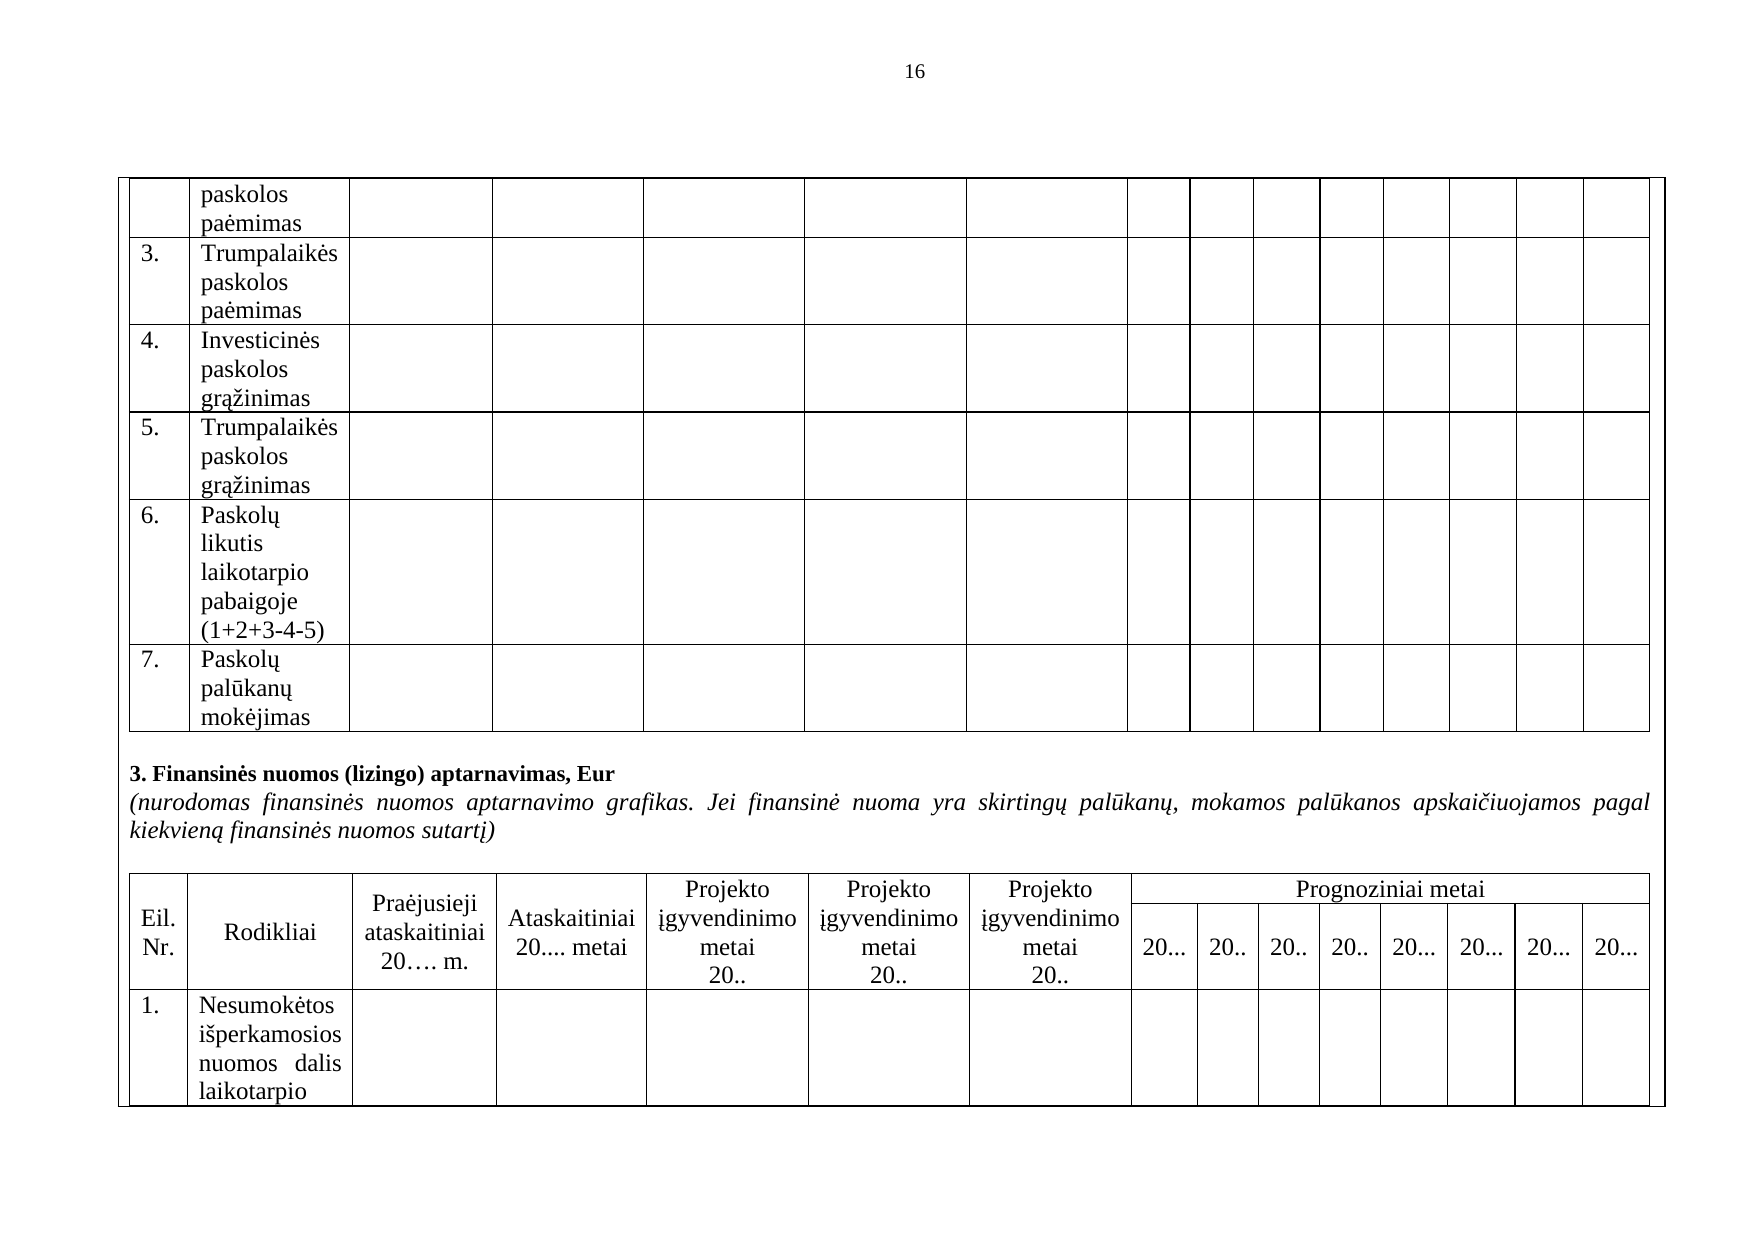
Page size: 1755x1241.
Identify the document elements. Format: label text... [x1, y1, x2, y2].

table_cell [805, 500, 966, 643]
table_cell [350, 325, 492, 411]
table_cell [1584, 645, 1649, 731]
table_cell [805, 179, 966, 237]
table_cell [350, 500, 492, 643]
table_cell [1128, 238, 1189, 324]
table_cell [967, 500, 1127, 643]
table_cell [1254, 179, 1319, 237]
table_cell [644, 238, 804, 324]
table_cell [1516, 990, 1582, 1105]
table_cell [1584, 500, 1649, 643]
table_cell [350, 645, 492, 731]
table_header Prognoziniai metai [1132, 874, 1649, 903]
table_cell 7. [130, 645, 189, 731]
table_cell [1321, 325, 1383, 411]
table_cell [1381, 990, 1447, 1105]
table_header Rodikliai [188, 874, 352, 989]
table_cell [1191, 413, 1253, 499]
table_cell [1584, 413, 1649, 499]
table_cell 20... [1132, 904, 1197, 989]
table_cell [1321, 500, 1383, 643]
table_cell Paskolų likutis laikotarpio pabaigoje (1+2+3-4-5) [190, 500, 349, 643]
table_cell [1128, 500, 1189, 643]
table_cell Nesumokėtos išperkamosios nuomos dalis laikotarpio [188, 990, 352, 1105]
table_cell [1132, 990, 1197, 1105]
table_cell [1384, 645, 1449, 731]
table_cell [1321, 645, 1383, 731]
table_cell [1384, 500, 1449, 643]
table_cell [493, 179, 643, 237]
table_cell [1450, 238, 1516, 324]
table_cell [1254, 500, 1319, 643]
table_cell [1198, 990, 1258, 1105]
table_cell [644, 645, 804, 731]
table_header Projekto įgyvendinimo metai 20.. [647, 874, 808, 989]
table_cell [967, 413, 1127, 499]
table_cell [644, 179, 804, 237]
table_header Projekto įgyvendinimo metai 20.. [809, 874, 969, 989]
table_cell [1128, 325, 1189, 411]
table_cell Investicinės paskolos grąžinimas [190, 325, 349, 411]
table_cell [1384, 238, 1449, 324]
table_header Praėjusieji ataskaitiniai 20…. m. [353, 874, 496, 989]
table_cell [1517, 413, 1583, 499]
table_cell [1517, 645, 1583, 731]
table_cell [353, 990, 496, 1105]
table_cell [1517, 238, 1583, 324]
table_cell [350, 179, 492, 237]
table_cell [1320, 990, 1380, 1105]
table_cell [1448, 990, 1514, 1105]
table_cell 1. [130, 990, 187, 1105]
table_cell [1450, 179, 1516, 237]
table_cell [1191, 325, 1253, 411]
table_cell [1191, 645, 1253, 731]
table_header 3. Finansinės nuomos (lizingo) aptarnavimas, Eur (nurodomas finansinės nuomos aptarnavimo grafikas. Jei finansinė nuoma yra skirtingų palūkanų, mokamos palūkanos apskaičiuojamos pagal kiekvieną finansinės nuomos sutartį) [119, 178, 1664, 1106]
table_cell [805, 645, 966, 731]
table_cell [1450, 325, 1516, 411]
table_header Ataskaitiniai 20.... metai [497, 874, 646, 989]
table_cell [805, 325, 966, 411]
table_cell [967, 179, 1127, 237]
table_cell [1450, 645, 1516, 731]
table_cell [350, 238, 492, 324]
table_cell [967, 238, 1127, 324]
table_cell 20... [1381, 904, 1447, 989]
table_cell 5. [130, 413, 189, 499]
table_cell [1384, 179, 1449, 237]
table_cell [967, 325, 1127, 411]
table_cell [1384, 325, 1449, 411]
table_cell [970, 990, 1131, 1105]
table_header Eil. Nr. [130, 874, 187, 989]
table_cell [493, 645, 643, 731]
table_cell [644, 500, 804, 643]
table_cell [809, 990, 969, 1105]
table_cell [1384, 413, 1449, 499]
table_cell [967, 645, 1127, 731]
table_cell [1450, 413, 1516, 499]
table_cell [1321, 179, 1383, 237]
table_cell 20.. [1259, 904, 1319, 989]
table_cell [805, 238, 966, 324]
table_cell [1584, 325, 1649, 411]
table_cell [1450, 500, 1516, 643]
table_cell 20... [1448, 904, 1514, 989]
table_cell Trumpalaikės paskolos paėmimas [190, 238, 349, 324]
table_cell [1128, 179, 1189, 237]
table_cell [1517, 500, 1583, 643]
table_cell [1254, 325, 1319, 411]
table_cell [647, 990, 808, 1105]
table_cell 20.. [1320, 904, 1380, 989]
table_header Projekto įgyvendinimo metai 20.. [970, 874, 1131, 989]
table_cell [493, 500, 643, 643]
table_cell 20... [1583, 904, 1649, 989]
table_cell [1321, 238, 1383, 324]
table_cell [493, 413, 643, 499]
table_cell paskolos paėmimas [190, 179, 349, 237]
table_cell [1128, 413, 1189, 499]
table_cell 20... [1516, 904, 1582, 989]
table_cell [1583, 990, 1649, 1105]
table_cell Trumpalaikės paskolos grąžinimas [190, 413, 349, 499]
table_cell 4. [130, 325, 189, 411]
table_cell [130, 179, 189, 237]
table_cell [1191, 500, 1253, 643]
table_cell Paskolų palūkanų mokėjimas [190, 645, 349, 731]
table_cell [644, 325, 804, 411]
table_cell [644, 413, 804, 499]
table_cell [1191, 238, 1253, 324]
table_cell [1517, 179, 1583, 237]
table_cell [493, 325, 643, 411]
table_cell [1517, 325, 1583, 411]
table_cell [1254, 238, 1319, 324]
table_cell [350, 413, 492, 499]
table_cell [1259, 990, 1319, 1105]
table_cell [497, 990, 646, 1105]
table_cell [1584, 238, 1649, 324]
table_cell [1321, 413, 1383, 499]
table_cell [1584, 179, 1649, 237]
table_cell [1254, 645, 1319, 731]
table_cell 3. [130, 238, 189, 324]
table_cell [1191, 179, 1253, 237]
table_cell 20.. [1198, 904, 1258, 989]
table_cell [493, 238, 643, 324]
table_cell 6. [130, 500, 189, 643]
table_cell [1254, 413, 1319, 499]
table_cell [805, 413, 966, 499]
table_cell [1128, 645, 1189, 731]
